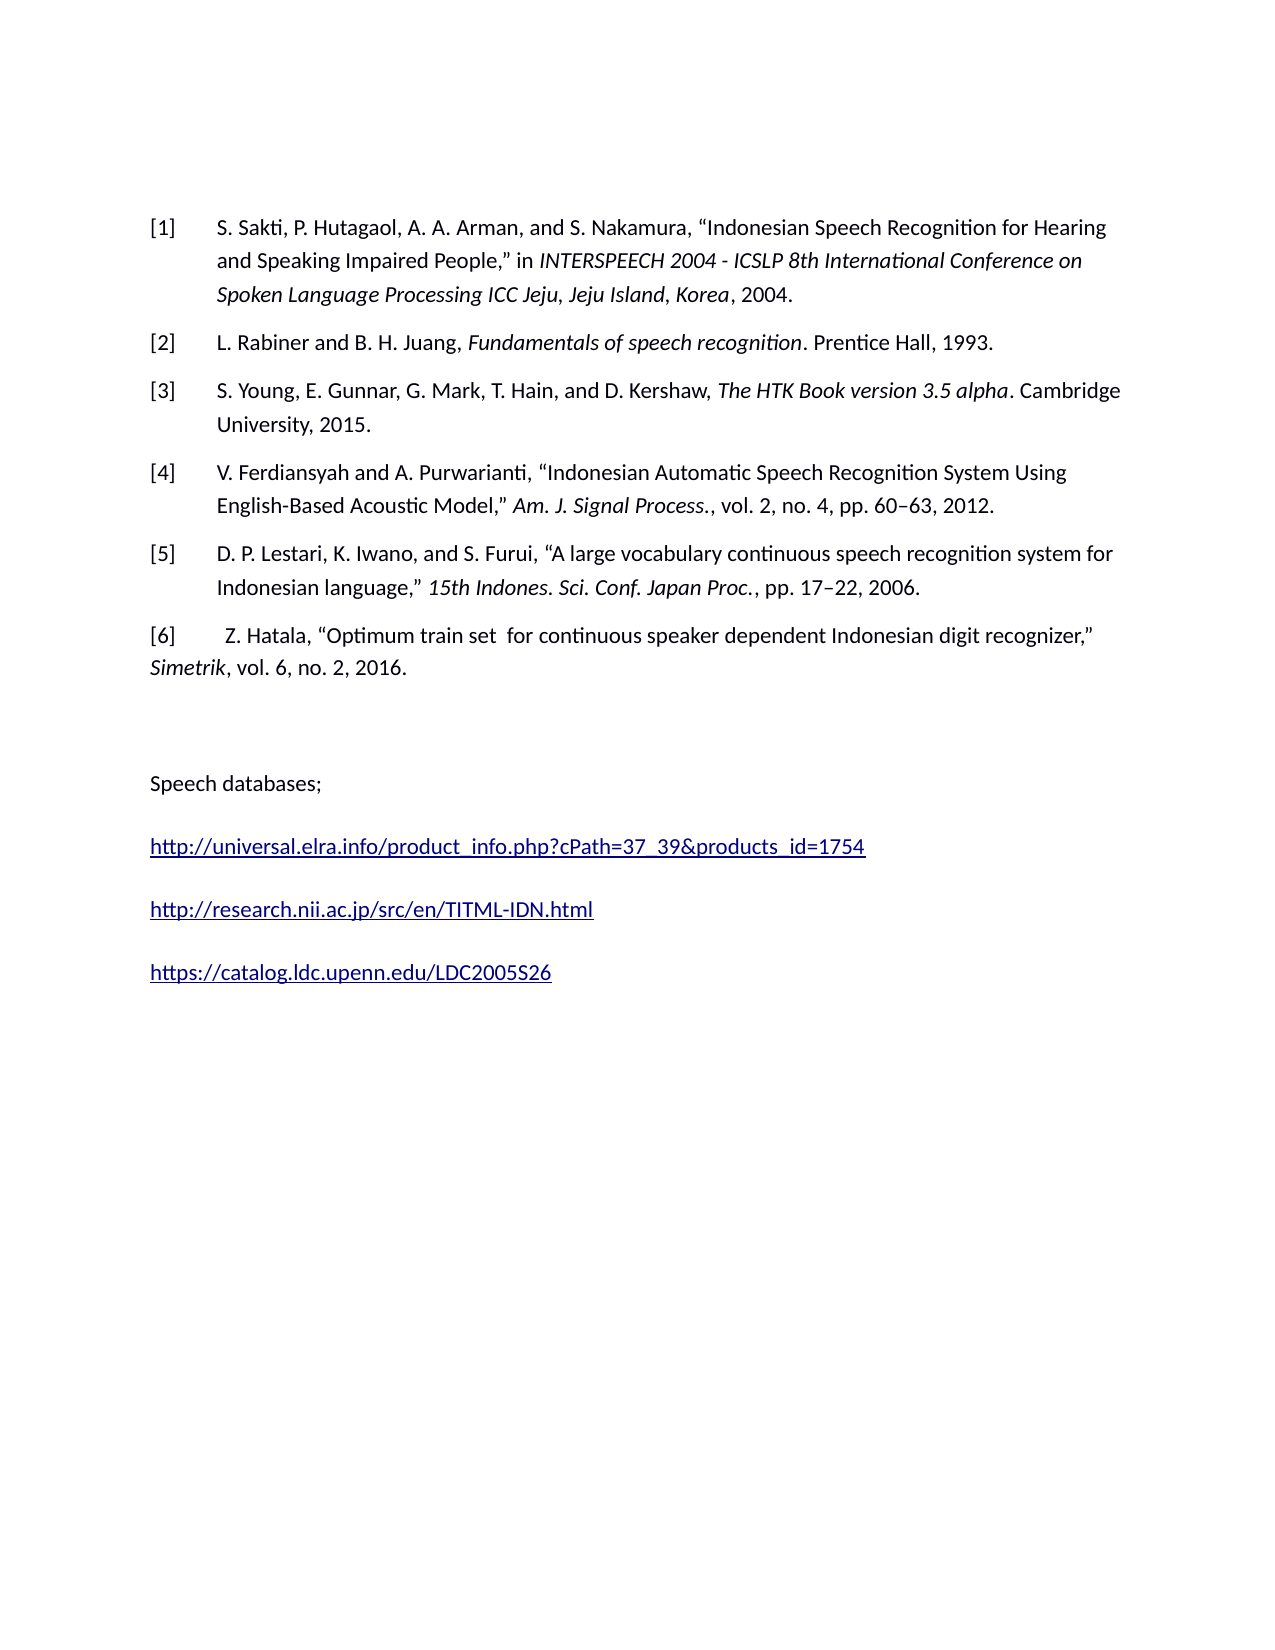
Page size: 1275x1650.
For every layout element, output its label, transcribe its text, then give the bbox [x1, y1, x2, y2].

text Speech databases; [150, 769, 1125, 797]
text http://universal.elra.info/product_info.php?cPath=37_39&products_id=1754 [150, 832, 1125, 860]
text [4] V. Ferdiansyah and A. Purwarianti, “Indonesian Automatic Speech Recognition System Using English-Based Acoustic Model,” Am. J. Signal Process., vol. 2, no. 4, pp. 60–63, 2012. [150, 458, 1125, 519]
text [3] S. Young, E. Gunnar, G. Mark, T. Hain, and D. Kershaw, The HTK Book version 3.5 alpha. Cambridge University, 2015. [150, 376, 1125, 438]
text [2] L. Rabiner and B. H. Juang, Fundamentals of speech recognition. Prentice Hall, 1993. [150, 328, 1125, 356]
text [5] D. P. Lestari, K. Iwano, and S. Furui, “A large vocabulary continuous speech recognition system for Indonesian language,” 15th Indones. Sci. Conf. Japan Proc., pp. 17–22, 2006. [150, 539, 1125, 601]
text [6] Z. Hatala, “Optimum train set for continuous speaker dependent Indonesian digit recognizer,” Simetrik, vol. 6, no. 2, 2016. [150, 621, 1125, 681]
text https://catalog.ldc.upenn.edu/LDC2005S26 [150, 958, 1125, 986]
text http://research.nii.ac.jp/src/en/TITML-IDN.html [150, 895, 1125, 923]
text [1] S. Sakti, P. Hutagaol, A. A. Arman, and S. Nakamura, “Indonesian Speech Recognition for Hearing and Speaking Impaired People,” in INTERSPEECH 2004 - ICSLP 8th International Conference on Spoken Language Processing ICC Jeju, Jeju Island, Korea, 2004. [150, 213, 1125, 308]
